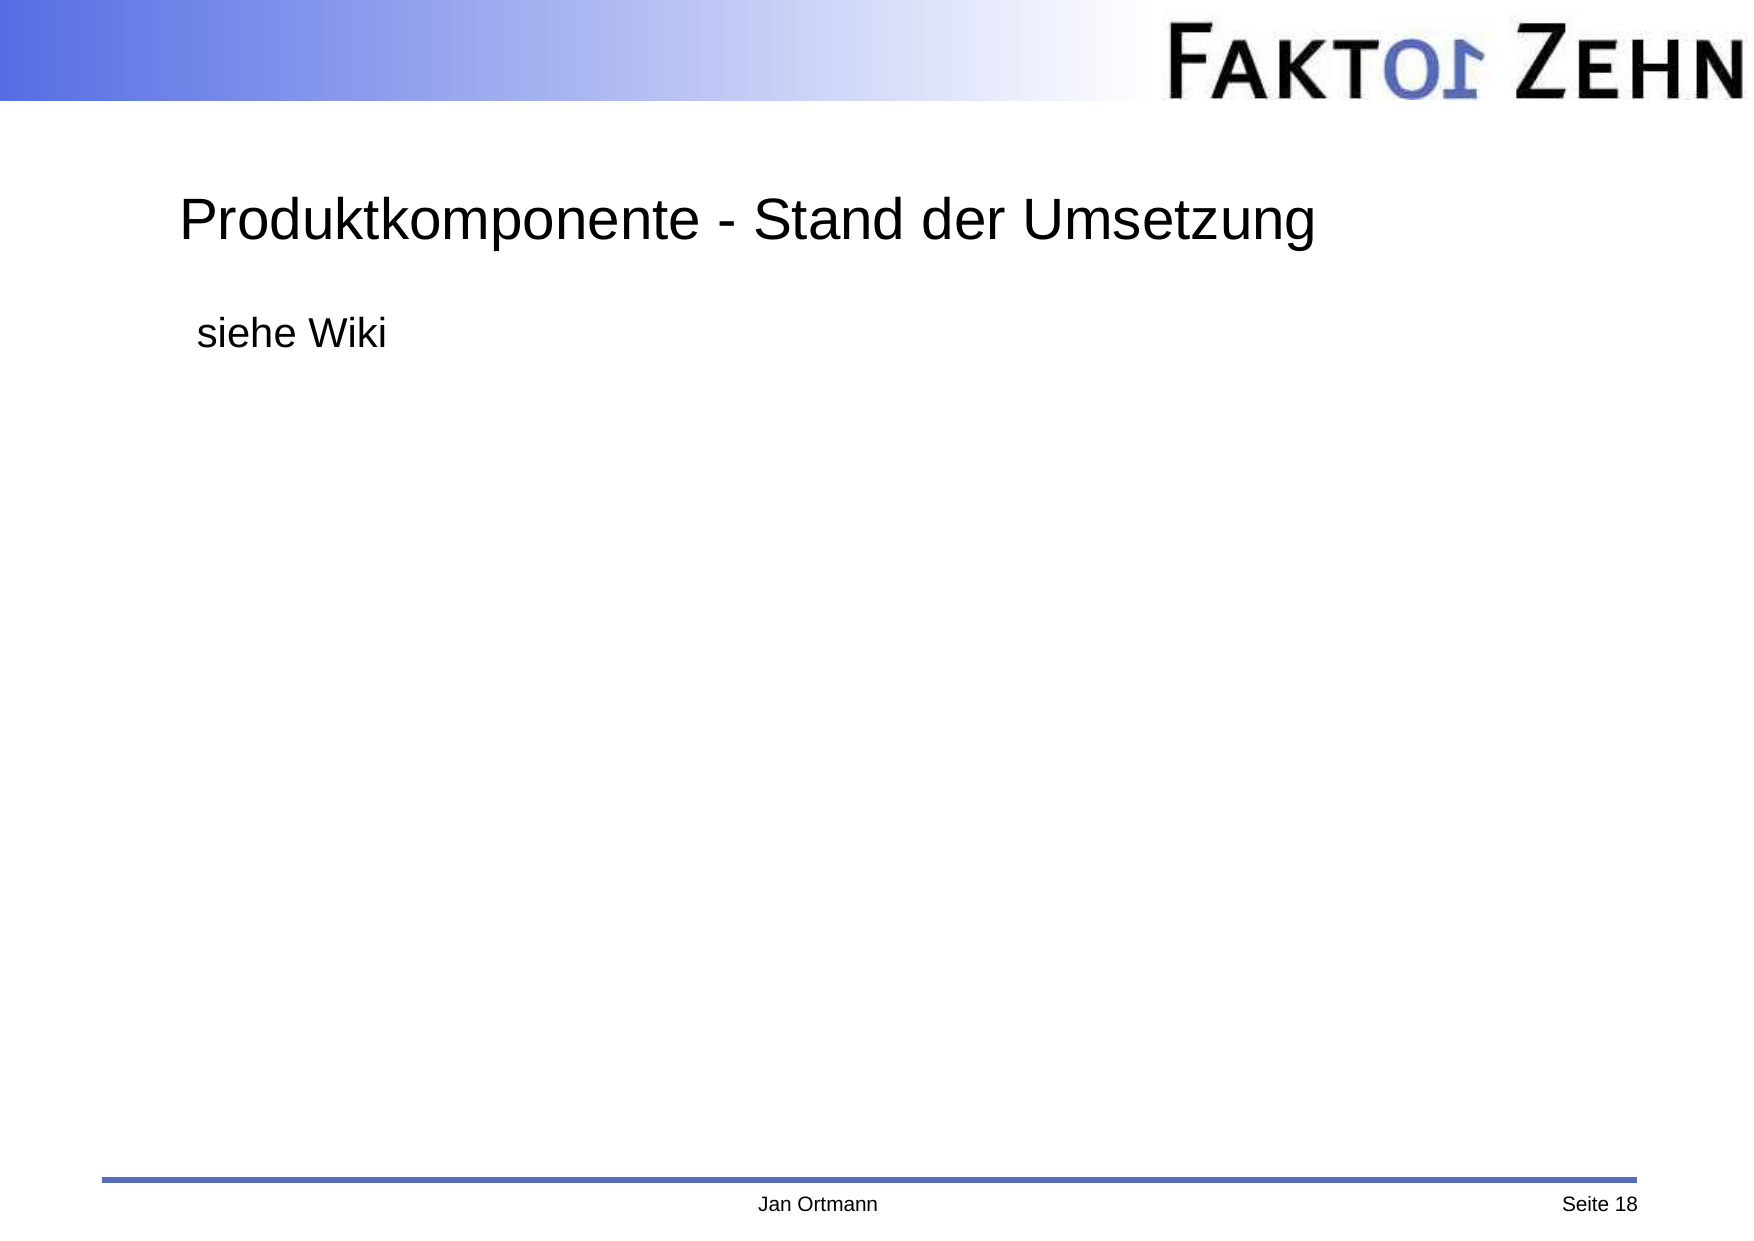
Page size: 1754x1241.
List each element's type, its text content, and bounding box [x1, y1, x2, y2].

list siehe Wiki [179, 310, 1576, 1078]
title Produktkomponente - Stand der Umsetzung [179, 142, 1576, 296]
picture [1162, 7, 1752, 100]
